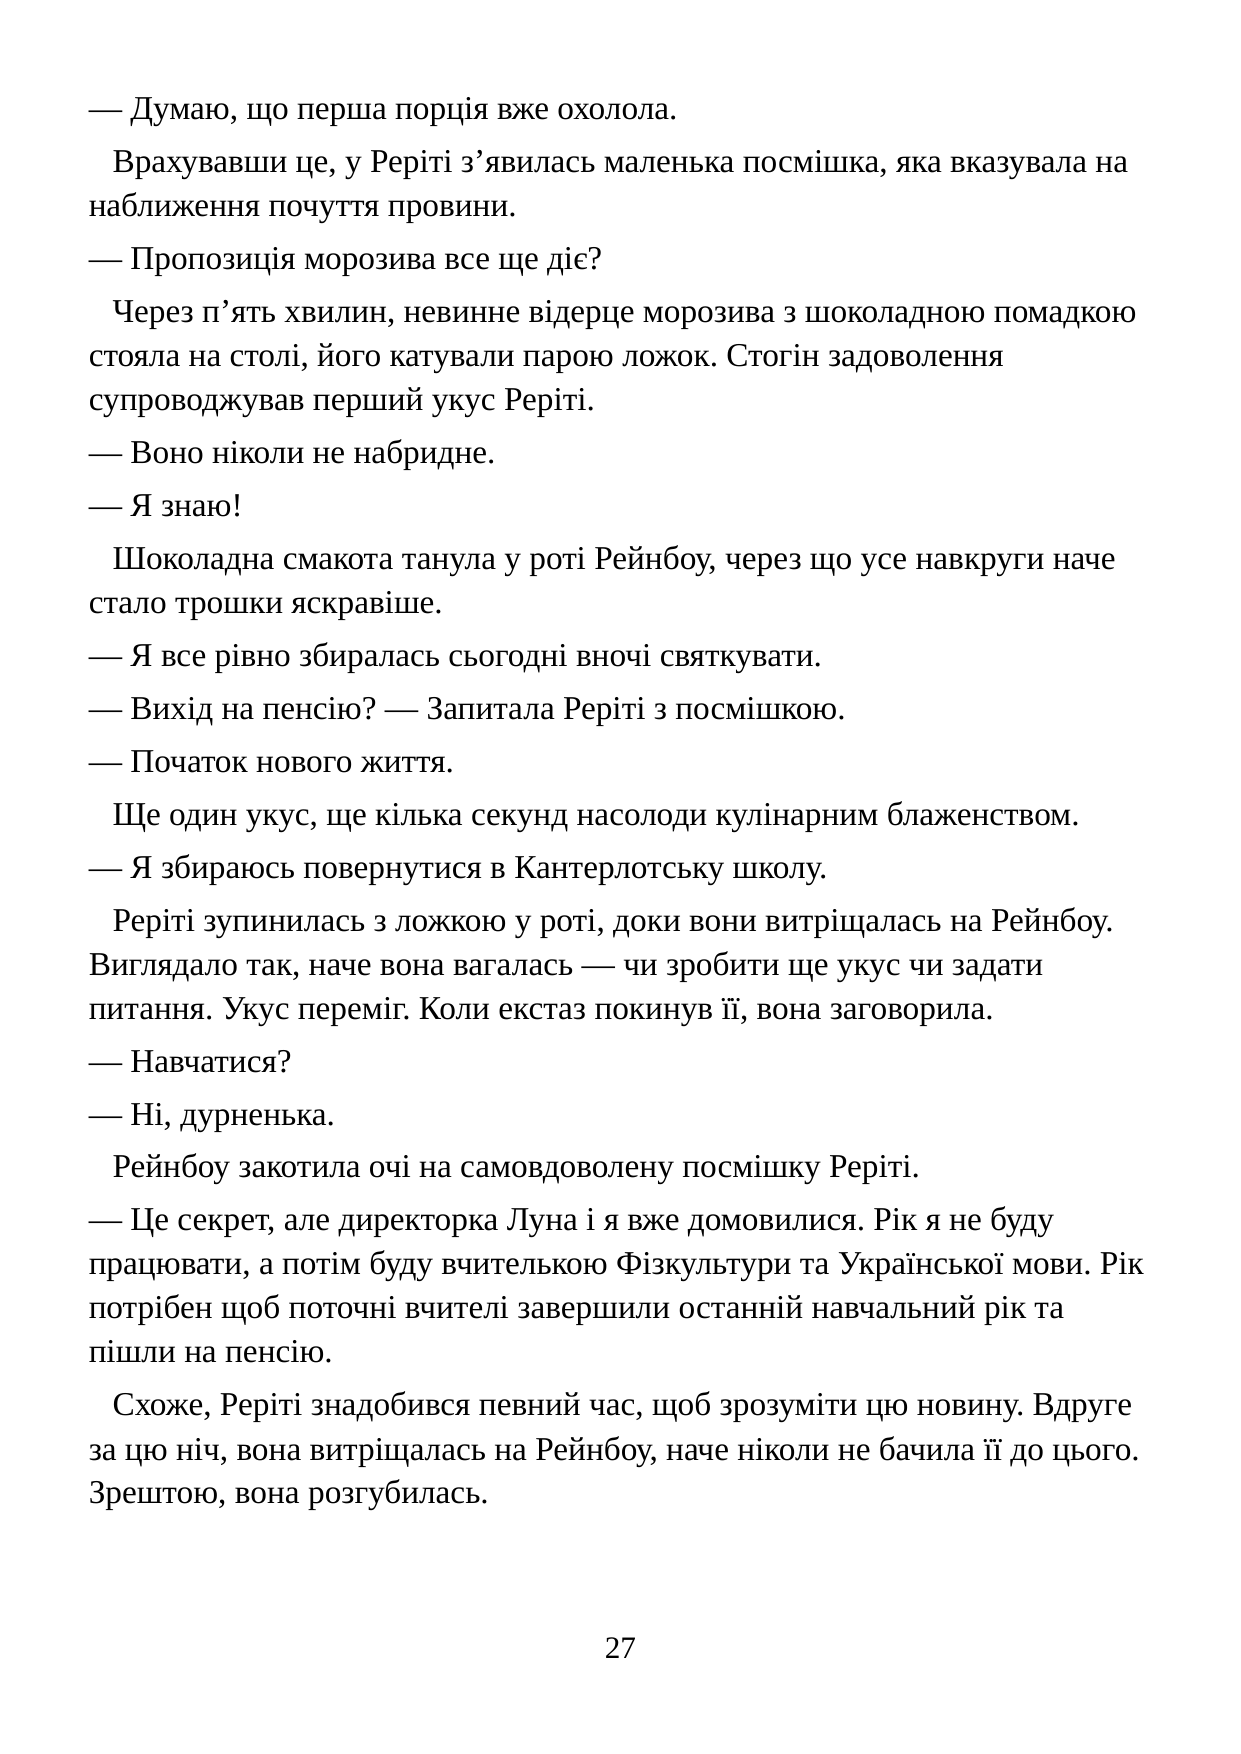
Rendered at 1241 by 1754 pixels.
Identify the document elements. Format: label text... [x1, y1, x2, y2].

text Врахувавши це, у Реріті з’явилась маленька посмішка, яка вказувала на наближення почуття провини. [88, 141, 1152, 224]
text Через п’ять хвилин, невинне відерце морозива з шоколадною помадкою стояла на столі, його катували парою ложок. Стогін задоволення супроводжував перший укус Реріті. [88, 291, 1152, 418]
text — Я знаю! [88, 485, 1152, 524]
text Ще один укус, ще кілька секунд насолоди кулінарним блаженством. [88, 794, 1152, 832]
text — Навчатися? [88, 1041, 1152, 1079]
text — Воно ніколи не набридне. [88, 432, 1152, 471]
text — Пропозиція морозива все ще діє? [88, 238, 1152, 277]
text Шоколадна смакота танула у роті Рейнбоу, через що усе навкруги наче стало трошки яскравіше. [88, 538, 1152, 621]
text — Це секрет, але директорка Луна і я вже домовилися. Рік я не буду працювати, а потім буду вчителькою Фізкультури та Української мови. Рік потрібен щоб поточні вчителі завершили останній навчальний рік та пішли на пенсію. [88, 1199, 1152, 1370]
text — Початок нового життя. [88, 741, 1152, 779]
text — Вихід на пенсію? — Запитала Реріті з посмішкою. [88, 688, 1152, 726]
text — Ні, дурненька. [88, 1094, 1152, 1132]
text — Я збираюсь повернутися в Кантерлотську школу. [88, 847, 1152, 885]
text Реріті зупинилась з ложкою у роті, доки вони витріщалась на Рейнбоу. Виглядало так, наче вона вагалась — чи зробити ще укус чи задати питання. Укус переміг. Коли екстаз покинув її, вона заговорила. [88, 900, 1152, 1026]
text Схоже, Реріті знадобився певний час, щоб зрозуміти цю новину. Вдруге за цю ніч, вона витріщалась на Рейнбоу, наче ніколи не бачила її до цього. Зрештою, вона розгубилась. [88, 1385, 1152, 1511]
text Рейнбоу закотила очі на самовдоволену посмішку Реріті. [88, 1147, 1152, 1185]
text — Думаю, що перша порція вже охолола. [88, 88, 1152, 127]
text — Я все рівно збиралась сьогодні вночі святкувати. [88, 635, 1152, 673]
